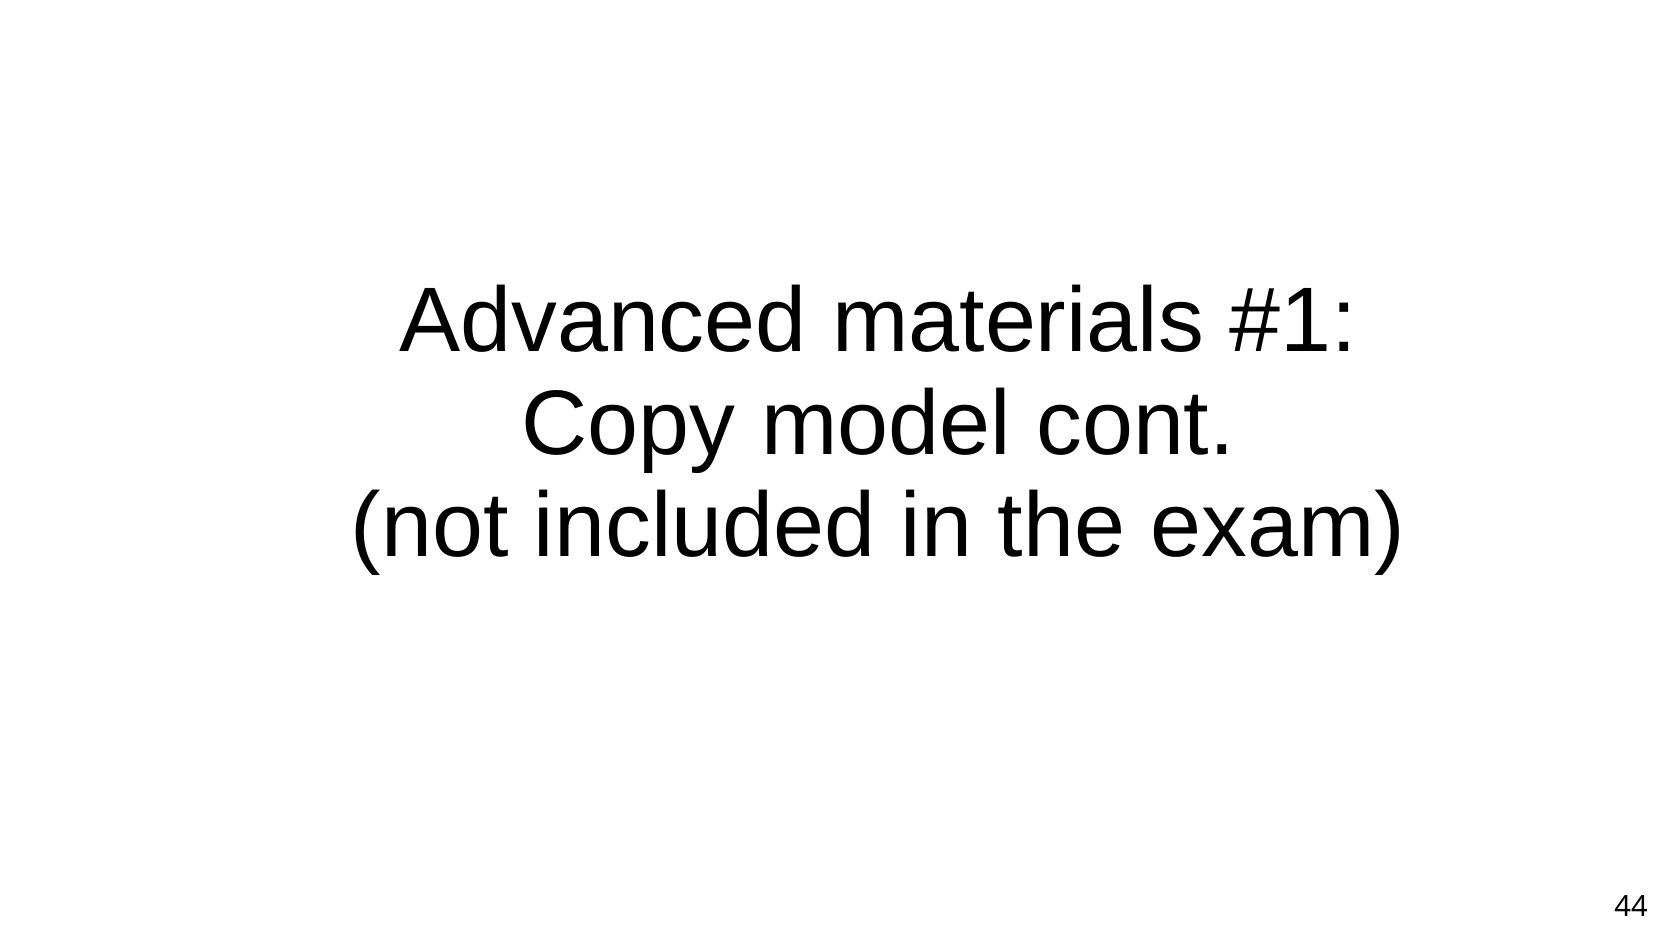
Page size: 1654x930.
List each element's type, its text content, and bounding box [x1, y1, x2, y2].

title Advanced materials #1: Copy model cont. (not included in the exam) [134, 268, 1623, 577]
